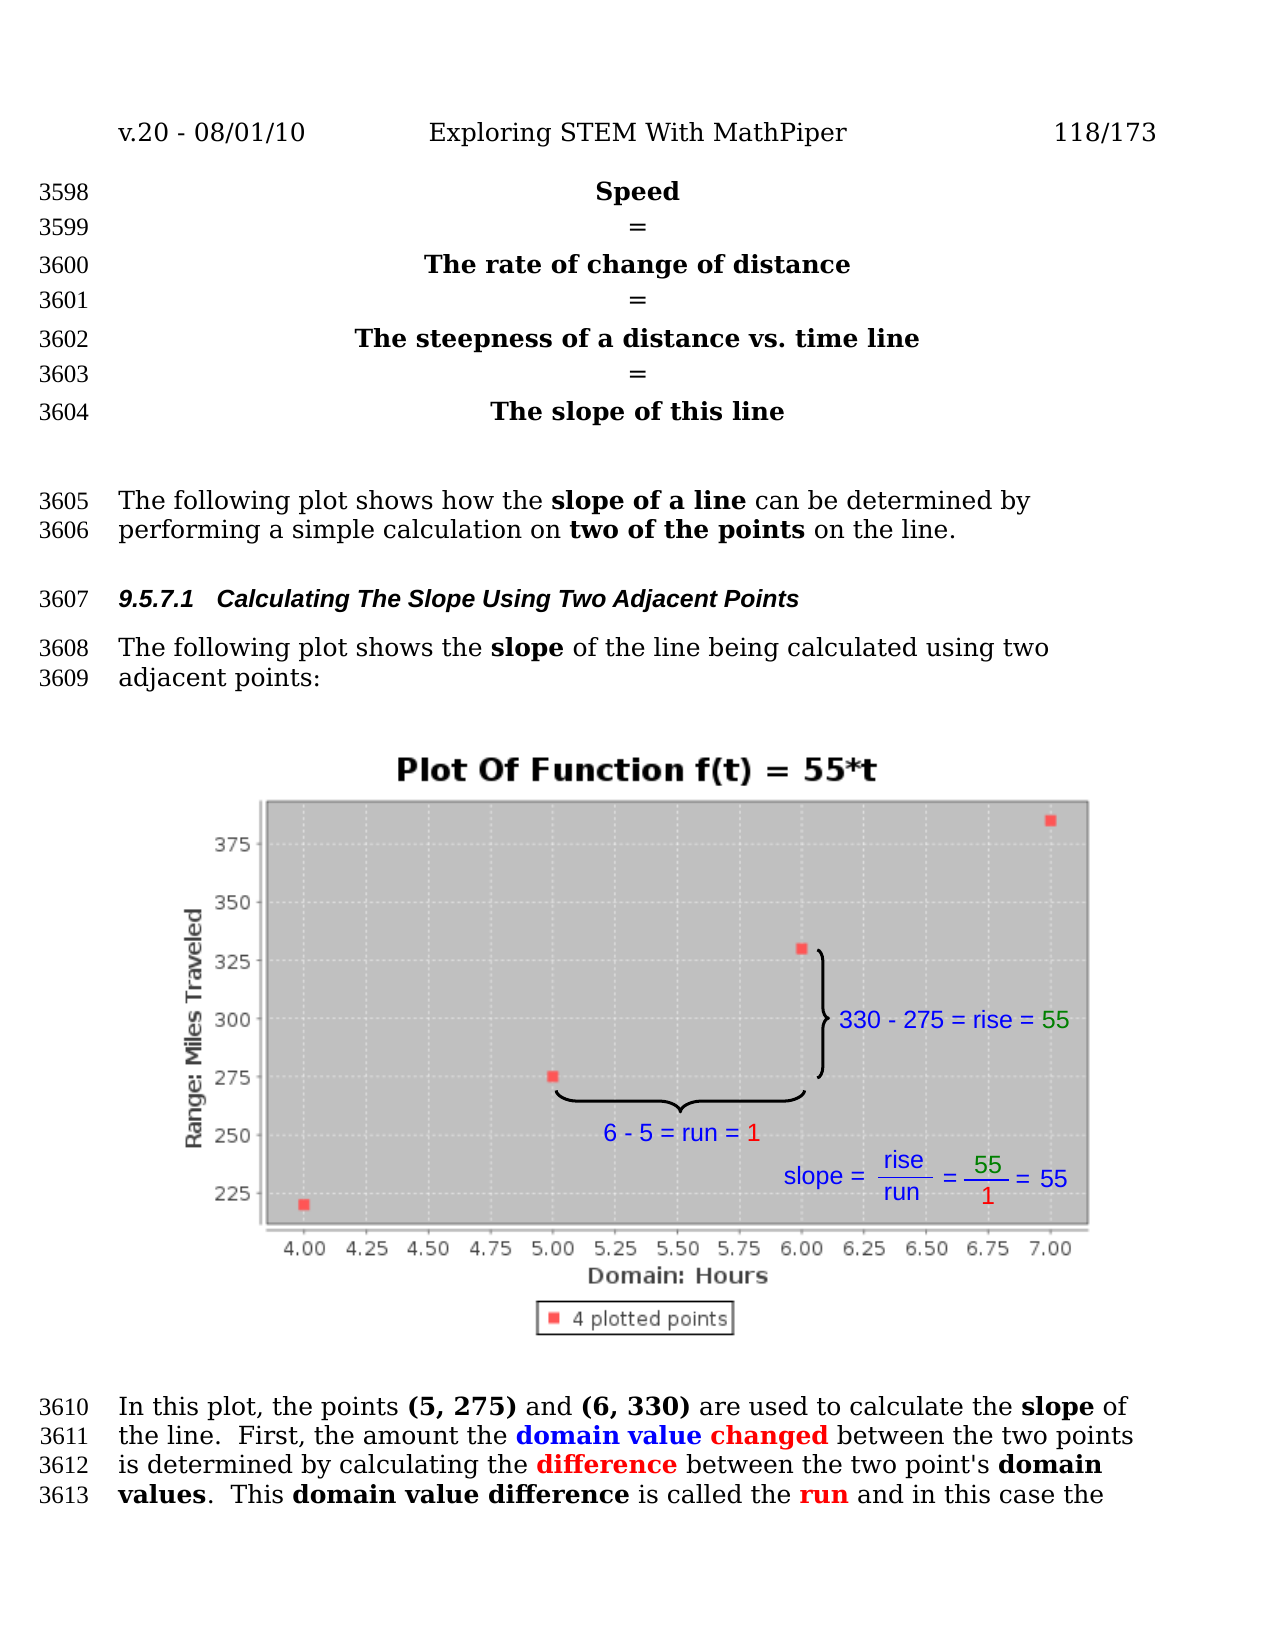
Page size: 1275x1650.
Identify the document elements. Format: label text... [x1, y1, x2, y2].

text The slope of this line [118, 397, 1157, 427]
text In this plot, the points (5, 275) and (6, 330) are used to calculate the slope of the line. First, the amount the domain value changed between the two points is determined by calculating the difference between the two point's domain values. This domain value difference is called the run and in this case the [118, 1392, 1157, 1509]
text The steepness of a distance vs. time line [118, 324, 1157, 353]
text = [118, 212, 1157, 241]
subtitle Calculating The Slope Using Two Adjacent Points [118, 584, 1157, 612]
text The following plot shows how the slope of a line can be determined by performing a simple calculation on two of the points on the line. [118, 486, 1157, 545]
text Speed [118, 177, 1157, 206]
text = [118, 286, 1157, 315]
text The following plot shows the slope of the line being calculated using two adjacent points: [118, 633, 1157, 692]
text The rate of change of distance [118, 250, 1157, 280]
text = [118, 359, 1157, 388]
